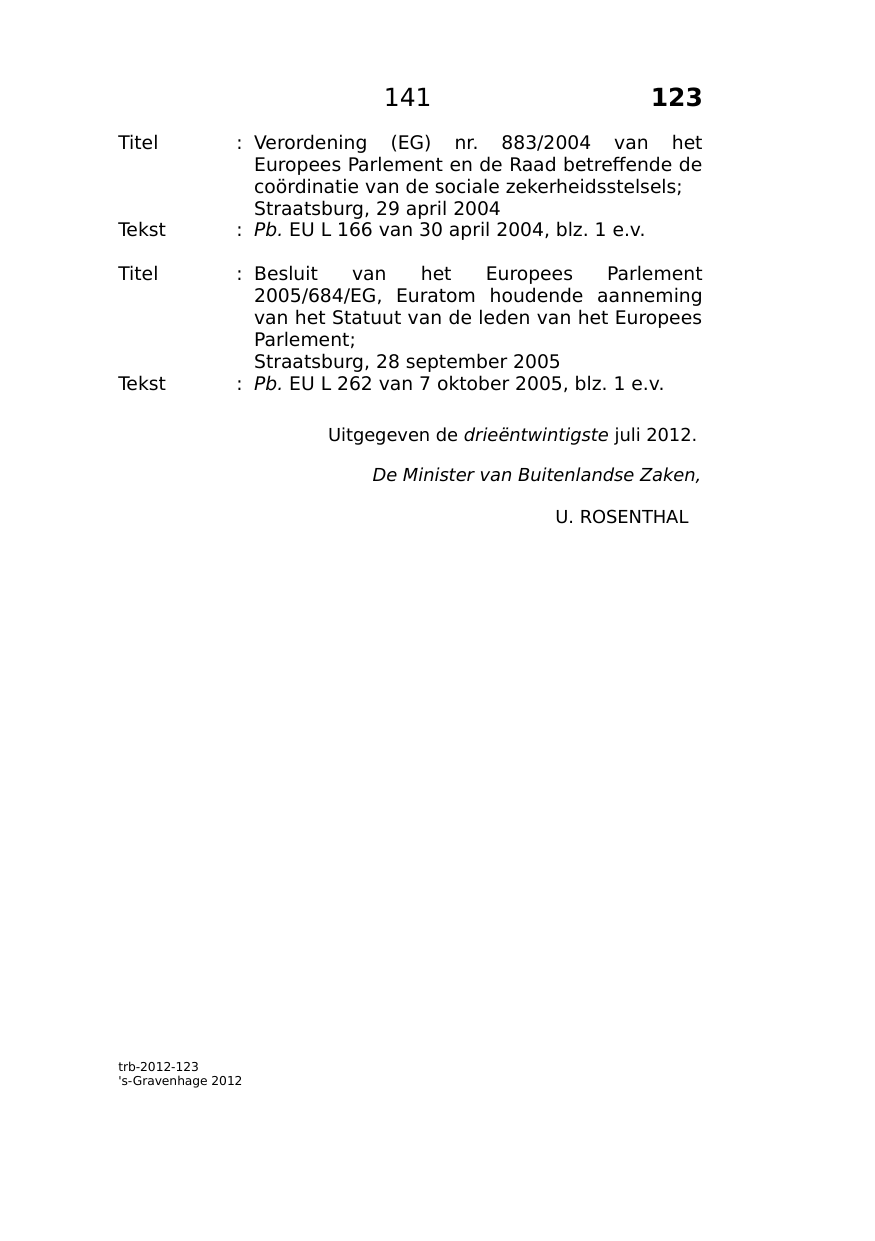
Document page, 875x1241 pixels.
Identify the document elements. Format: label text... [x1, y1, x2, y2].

text Uitgegeven de drieëntwintigste juli 2012. [118, 424, 703, 445]
table_cell Pb. EU L 262 van 7 oktober 2005, blz. 1 e.v. [254, 373, 703, 394]
table_cell : [236, 132, 254, 219]
text 's-Gravenhage 2012 [118, 1074, 352, 1088]
table_cell Titel [118, 263, 236, 372]
table_cell Pb. EU L 166 van 30 april 2004, blz. 1 e.v. [254, 219, 703, 241]
table_cell Titel [118, 132, 236, 219]
table_cell : [236, 263, 254, 372]
table_cell Tekst [118, 219, 236, 241]
table_cell [254, 241, 703, 263]
table_cell Verordening (EG) nr. 883/2004 van het Europees Parlement en de Raad betreffende de coördinatie van de sociale zekerheidsstelsels; Straatsburg, 29 april 2004 [254, 132, 703, 219]
table_cell [118, 241, 236, 263]
table_cell : [236, 219, 254, 241]
table_cell Tekst [118, 373, 236, 394]
table_cell : [236, 373, 254, 394]
table_cell [236, 241, 254, 263]
table_cell Besluit van het Europees Parlement 2005/684/EG, Euratom houdende aanneming van het Statuut van de leden van het Europees Parlement; Straatsburg, 28 september 2005 [254, 263, 703, 372]
text trb-2012-123 [118, 1060, 352, 1074]
text De Minister van Buitenlandse Zaken, U. ROSENTHAL [118, 465, 703, 527]
